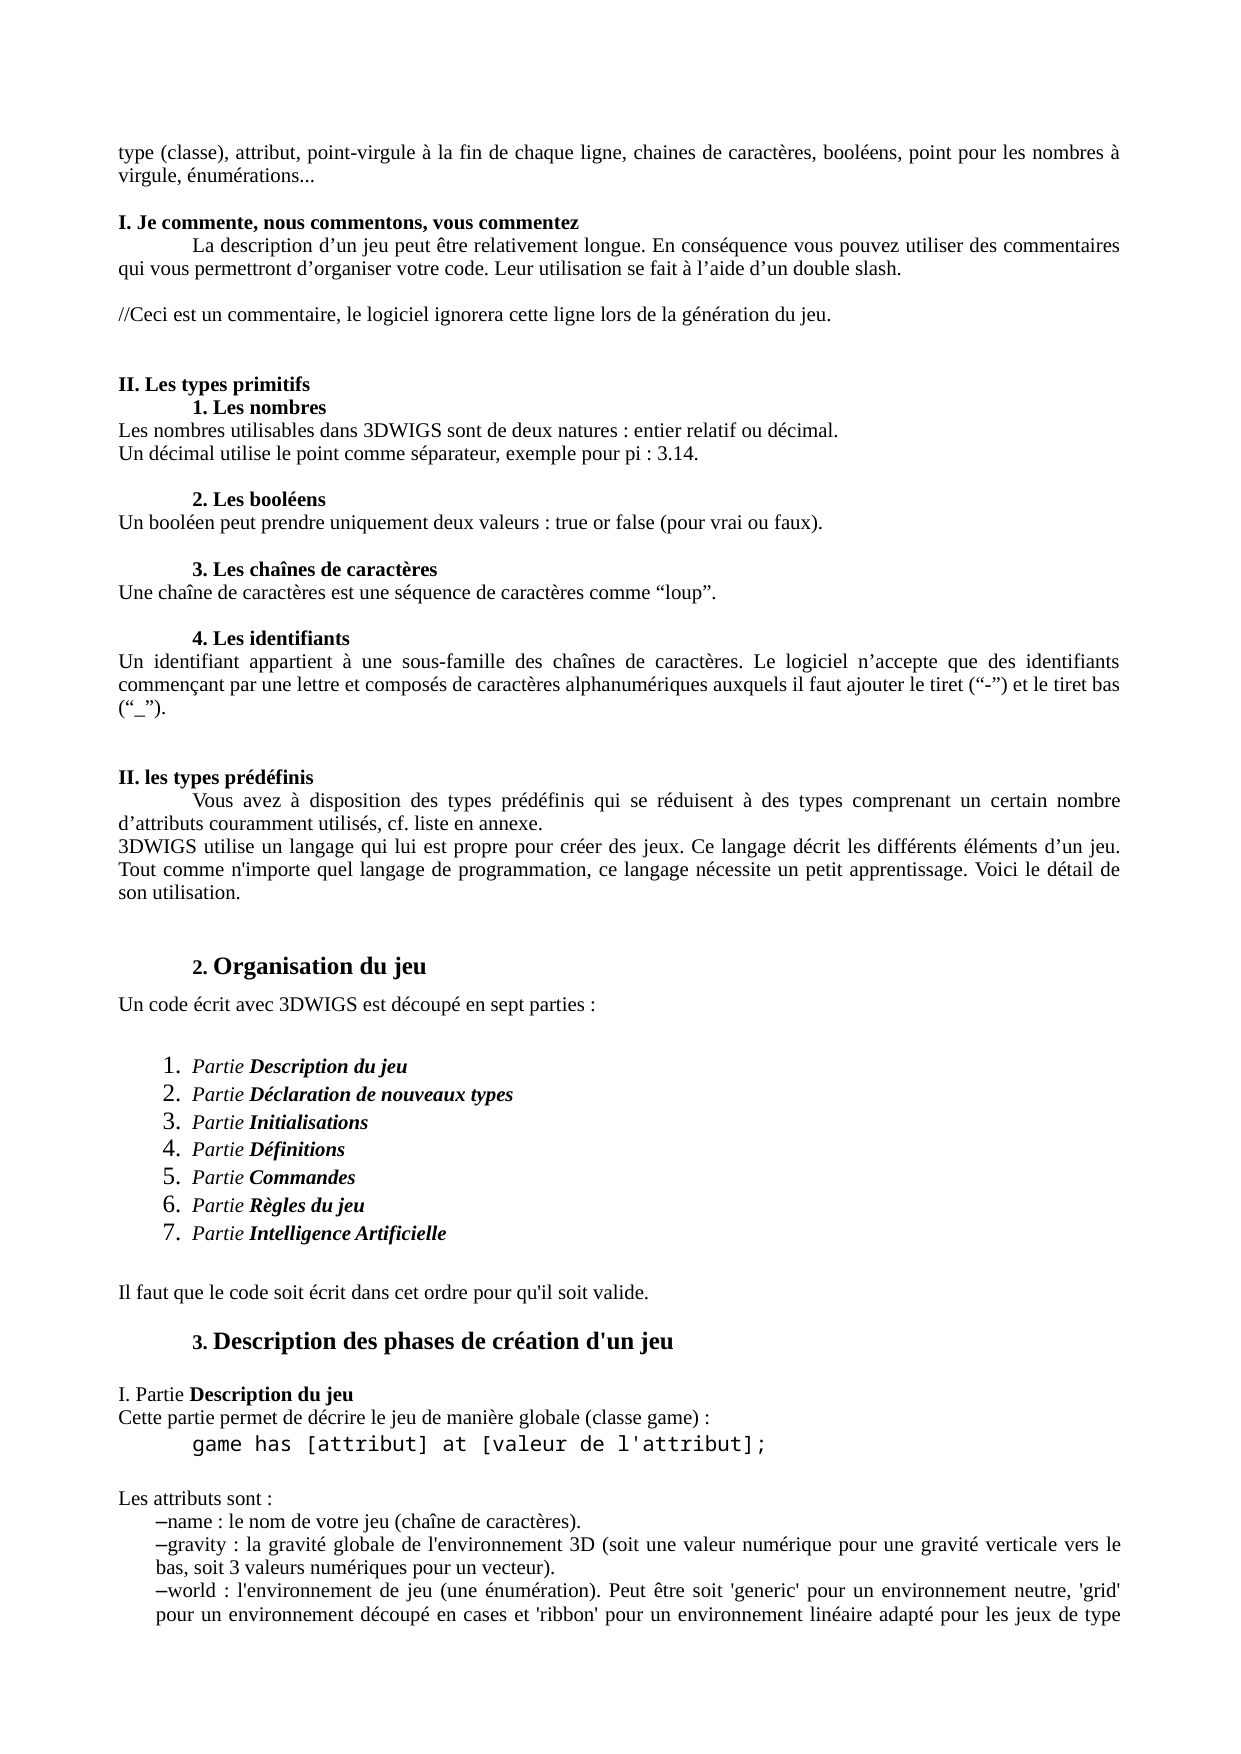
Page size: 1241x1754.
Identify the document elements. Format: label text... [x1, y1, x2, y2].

text La description d’un jeu peut être relativement longue. En conséquence vous pouvez utiliser des commentaires qui vous permettront d’organiser votre code. Leur utilisation se fait à l’aide d’un double slash. [118, 234, 1122, 280]
text Les attributs sont : [118, 1487, 1122, 1510]
list Partie Définitions [162, 1134, 1122, 1162]
list Partie Commandes [162, 1162, 1122, 1190]
text 3DWIGS utilise un langage qui lui est propre pour créer des jeux. Ce langage décrit les différents éléments d’un jeu. Tout comme n'importe quel langage de programmation, ce langage nécessite un petit apprentissage. Voici le détail de son utilisation. [118, 835, 1122, 904]
text Cette partie permet de décrire le jeu de manière globale (classe game) : [118, 1406, 1122, 1429]
text 3. Les chaînes de caractères [118, 557, 1122, 581]
list Partie Intelligence Artificielle [162, 1218, 1122, 1245]
list gravity : la gravité globale de l'environnement 3D (soit une valeur numérique pour une gravité verticale vers le bas, soit 3 valeurs numériques pour un vecteur). [118, 1533, 1122, 1579]
list Partie Description du jeu [162, 1051, 1122, 1079]
text Les nombres utilisables dans 3DWIGS sont de deux natures : entier relatif ou décimal. [118, 419, 1122, 442]
text //Ceci est un commentaire, le logiciel ignorera cette ligne lors de la génération du jeu. [118, 303, 1122, 326]
list Partie Initialisations [162, 1107, 1122, 1134]
text I. Partie Description du jeu [118, 1383, 1122, 1406]
text Un booléen peut prendre uniquement deux valeurs : true or false (pour vrai ou faux). [118, 511, 1122, 534]
text Vous avez à disposition des types prédéfinis qui se réduisent à des types comprenant un certain nombre d’attributs couramment utilisés, cf. liste en annexe. [118, 789, 1122, 835]
text Un code écrit avec 3DWIGS est découpé en sept parties : [118, 993, 1122, 1016]
text 1. Les nombres [118, 396, 1122, 419]
text II. les types prédéfinis [118, 766, 1122, 789]
text II. Les types primitifs [118, 372, 1122, 396]
text Un identifiant appartient à une sous-famille des chaînes de caractères. Le logiciel n’accepte que des identifiants commençant par une lettre et composés de caractères alphanumériques auxquels il faut ajouter le tiret (“-”) et le tiret bas (“_”). [118, 650, 1122, 719]
text Il faut que le code soit écrit dans cet ordre pour qu'il soit valide. [118, 1281, 1122, 1304]
list name : le nom de votre jeu (chaîne de caractères). [118, 1510, 1122, 1533]
subtitle 2. Organisation du jeu [118, 952, 1122, 980]
list world : l'environnement de jeu (une énumération). Peut être soit 'generic' pour un environnement neutre, 'grid' pour un environnement découpé en cases et 'ribbon' pour un environnement linéaire adapté pour les jeux de type [118, 1579, 1122, 1626]
list Partie Déclaration de nouveaux types [162, 1079, 1122, 1107]
text I. Je commente, nous commentons, vous commentez [118, 211, 1122, 234]
list Partie Règles du jeu [162, 1190, 1122, 1218]
text Un décimal utilise le point comme séparateur, exemple pour pi : 3.14. [118, 442, 1122, 465]
text 2. Les booléens [118, 488, 1122, 511]
text type (classe), attribut, point-virgule à la fin de chaque ligne, chaines de caractères, booléens, point pour les nombres à virgule, énumérations... [118, 141, 1122, 187]
text Une chaîne de caractères est une séquence de caractères comme “loup”. [118, 581, 1122, 604]
text 3. Description des phases de création d'un jeu [118, 1327, 1122, 1355]
text game has [attribut] at [valeur de l'attribut]; [118, 1429, 1122, 1457]
text 4. Les identifiants [118, 627, 1122, 650]
